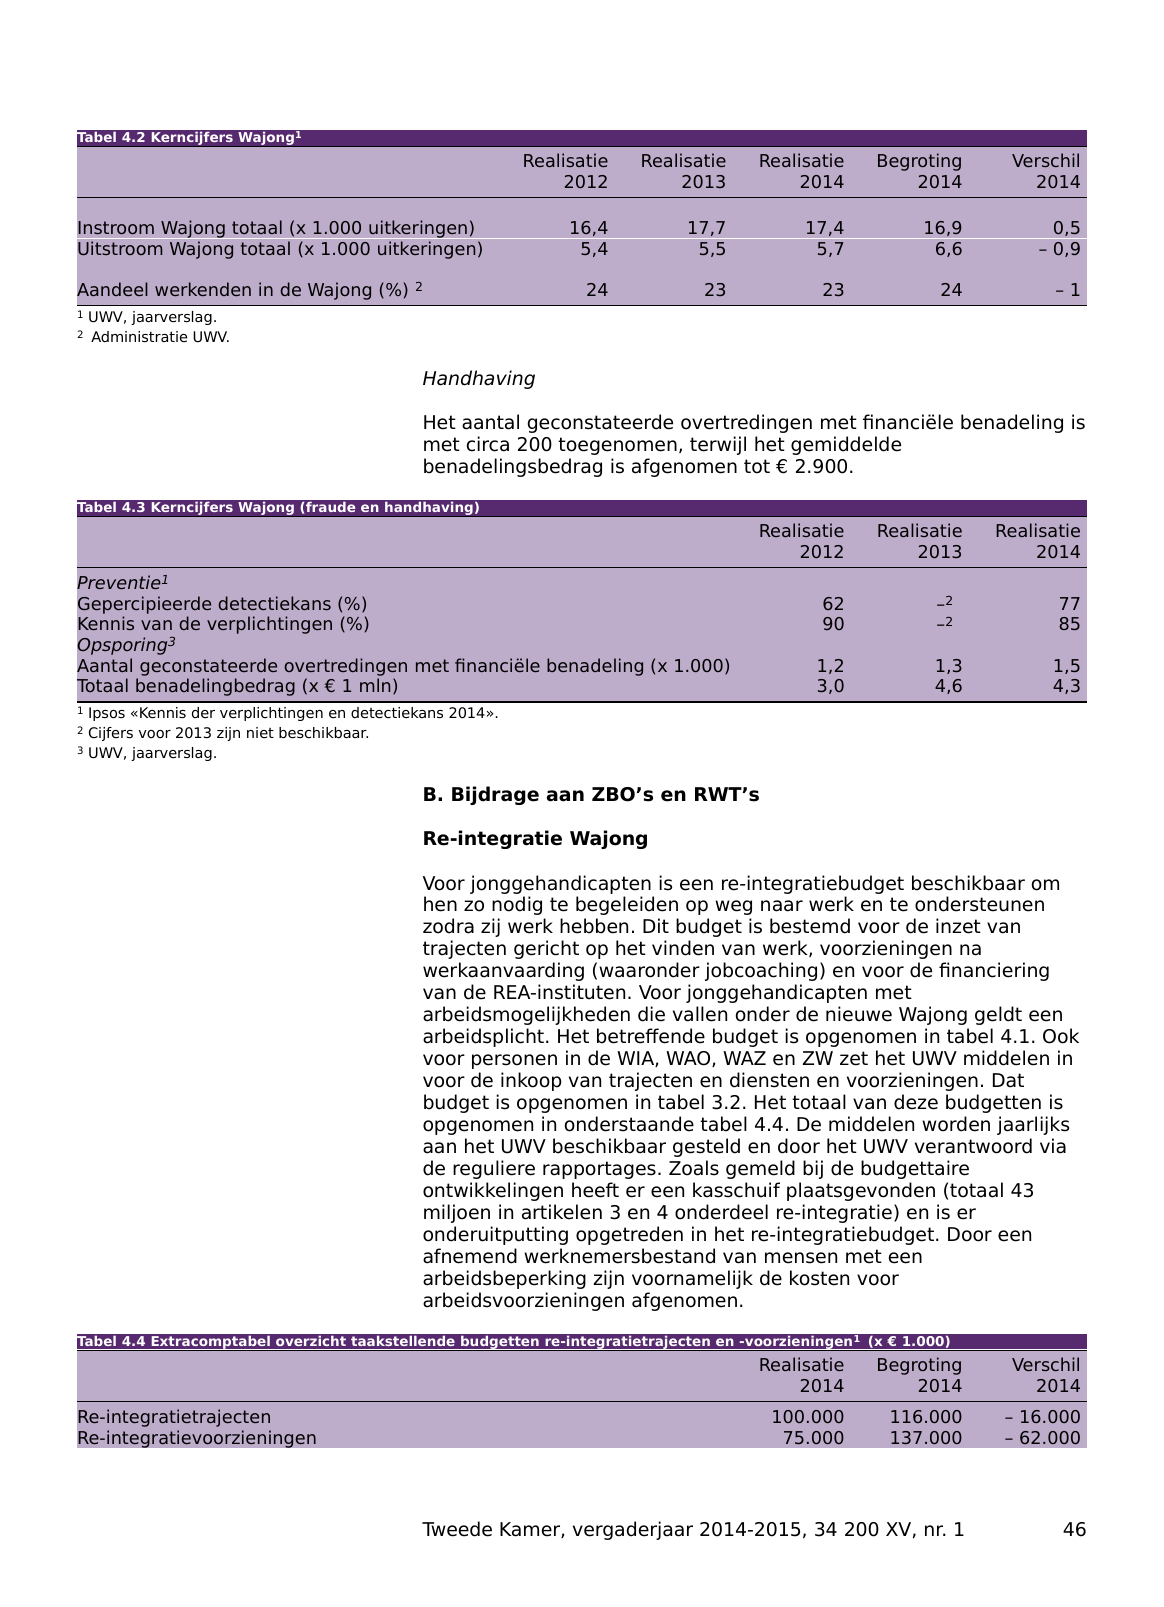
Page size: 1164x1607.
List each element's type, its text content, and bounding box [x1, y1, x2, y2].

table_cell Realisatie 2012 [732, 517, 850, 567]
table_cell [732, 259, 850, 280]
table_cell Preventie1 [77, 568, 732, 594]
table_cell Realisatie 2014 [732, 147, 850, 197]
table_cell Uitstroom Wajong totaal (x 1.000 uitkeringen) [77, 239, 496, 259]
table_cell [77, 259, 106, 280]
table_cell [614, 198, 732, 218]
table_cell [77, 1351, 732, 1401]
table_cell Re-integratietrajecten [77, 1402, 732, 1428]
table_cell Realisatie 2012 [496, 147, 614, 197]
table_cell Totaal benadelingbedrag (x € 1 mln) [77, 676, 732, 701]
table_cell – 0,9 [969, 239, 1087, 259]
table_cell [106, 259, 496, 280]
table_cell Begroting 2014 [850, 1351, 968, 1401]
table_cell –2 [850, 594, 968, 614]
table_cell Realisatie 2013 [614, 147, 732, 197]
table_cell Verschil 2014 [969, 1351, 1087, 1401]
table_cell 24 [850, 280, 968, 305]
table_cell – 62.000 [969, 1428, 1087, 1448]
table_cell 137.000 [850, 1428, 968, 1448]
table_cell 17,4 [732, 218, 850, 238]
table_cell 1,3 [850, 656, 968, 676]
table_cell Begroting 2014 [850, 147, 968, 197]
subtitle Re-integratie Wajong [422, 828, 1087, 850]
subtitle B. Bijdrage aan ZBO’s en RWT’s [422, 784, 1087, 806]
table_cell 23 [732, 280, 850, 305]
table_cell 1 UWV, jaarverslag. 2 Administratie UWV. [77, 306, 1087, 346]
table_header Tabel 4.3 Kerncijfers Wajong (fraude en handhaving) [77, 500, 1087, 516]
table_cell [106, 147, 496, 197]
table_cell – 16.000 [969, 1402, 1087, 1428]
table_cell [614, 259, 732, 280]
table_cell 1,5 [969, 656, 1087, 676]
table_cell –2 [850, 614, 968, 635]
table_cell [969, 635, 1087, 656]
table_cell 85 [969, 614, 1087, 635]
table_cell 77 [969, 594, 1087, 614]
subtitle Handhaving [422, 368, 1087, 390]
table_cell [732, 568, 850, 594]
table_cell 1,2 [732, 656, 850, 676]
table_cell 116.000 [850, 1402, 968, 1428]
table_cell [496, 198, 614, 218]
table_cell [969, 198, 1087, 218]
table_cell [77, 198, 106, 218]
text Het aantal geconstateerde overtredingen met financiële benadeling is met circa 200 toegenomen, terwijl het gemiddelde benadelingsbedrag is afgenomen tot € 2.900. [422, 412, 1087, 478]
table_cell 75.000 [732, 1428, 850, 1448]
table_cell 4,6 [850, 676, 968, 701]
table_cell Realisatie 2014 [969, 517, 1087, 567]
table_cell 6,6 [850, 239, 968, 259]
table_cell [732, 198, 850, 218]
table_cell Kennis van de verplichtingen (%) [77, 614, 732, 635]
table_cell [106, 198, 496, 218]
table_cell [77, 147, 106, 197]
table_cell 1 Ipsos «Kennis der verplichtingen en detectiekans 2014». 2 Cijfers voor 2013 zijn niet beschikbaar. 3 UWV, jaarverslag. [77, 703, 1087, 762]
table_cell 100.000 [732, 1402, 850, 1428]
table_header Tabel 4.2 Kerncijfers Wajong1 [77, 130, 1087, 146]
table_cell [969, 568, 1087, 594]
table_cell 24 [496, 280, 614, 305]
table_cell [496, 259, 614, 280]
table_cell Verschil 2014 [969, 147, 1087, 197]
table_cell [77, 517, 732, 567]
table_cell [850, 198, 968, 218]
table_cell 90 [732, 614, 850, 635]
table_cell [850, 259, 968, 280]
table_cell 4,3 [969, 676, 1087, 701]
table_cell [850, 635, 968, 656]
table_cell Re-integratievoorzieningen [77, 1428, 732, 1448]
table_cell Realisatie 2013 [850, 517, 968, 567]
table_cell 5,7 [732, 239, 850, 259]
table_cell Instroom Wajong totaal (x 1.000 uitkeringen) [77, 218, 496, 238]
table_cell 3,0 [732, 676, 850, 701]
table_header Tabel 4.4 Extracomptabel overzicht taakstellende budgetten re-integratietrajecten en -voorzieningen1 (x € 1.000) [77, 1334, 1087, 1349]
table_cell – 1 [969, 280, 1087, 305]
table_cell 5,4 [496, 239, 614, 259]
table_cell Opsporing3 [77, 635, 732, 656]
table_cell [969, 259, 1087, 280]
table_cell [850, 568, 968, 594]
table_cell [732, 635, 850, 656]
table_cell 16,9 [850, 218, 968, 238]
table_cell Gepercipieerde detectiekans (%) [77, 594, 732, 614]
table_cell 17,7 [614, 218, 732, 238]
table_cell 23 [614, 280, 732, 305]
table_cell Aandeel werkenden in de Wajong (%) 2 [77, 280, 496, 305]
table_cell 62 [732, 594, 850, 614]
table_cell 0,5 [969, 218, 1087, 238]
table_cell Realisatie 2014 [732, 1351, 850, 1401]
table_cell 5,5 [614, 239, 732, 259]
table_cell Aantal geconstateerde overtredingen met financiële benadeling (x 1.000) [77, 656, 732, 676]
text Voor jonggehandicapten is een re-integratiebudget beschikbaar om hen zo nodig te begeleiden op weg naar werk en te ondersteunen zodra zij werk hebben. Dit budget is bestemd voor de inzet van trajecten gericht op het vinden van werk, voorzieningen na werkaanvaarding (waaronder jobcoaching) en voor de financiering van de REA-instituten. Voor jonggehandicapten met arbeidsmogelijkheden die vallen onder de nieuwe Wajong geldt een arbeidsplicht. Het betreffende budget is opgenomen in tabel 4.1. Ook voor personen in de WIA, WAO, WAZ en ZW zet het UWV middelen in voor de inkoop van trajecten en diensten en voorzieningen. Dat budget is opgenomen in tabel 3.2. Het totaal van deze budgetten is opgenomen in onderstaande tabel 4.4. De middelen worden jaarlijks aan het UWV beschikbaar gesteld en door het UWV verantwoord via de reguliere rapportages. Zoals gemeld bij de budgettaire ontwikkelingen heeft er een kasschuif plaatsgevonden (totaal 43 miljoen in artikelen 3 en 4 onderdeel re-integratie) en is er onderuitputting opgetreden in het re-integratiebudget. Door een afnemend werknemersbestand van mensen met een arbeidsbeperking zijn voornamelijk de kosten voor arbeidsvoorzieningen afgenomen. [422, 872, 1087, 1312]
table_cell 16,4 [496, 218, 614, 238]
